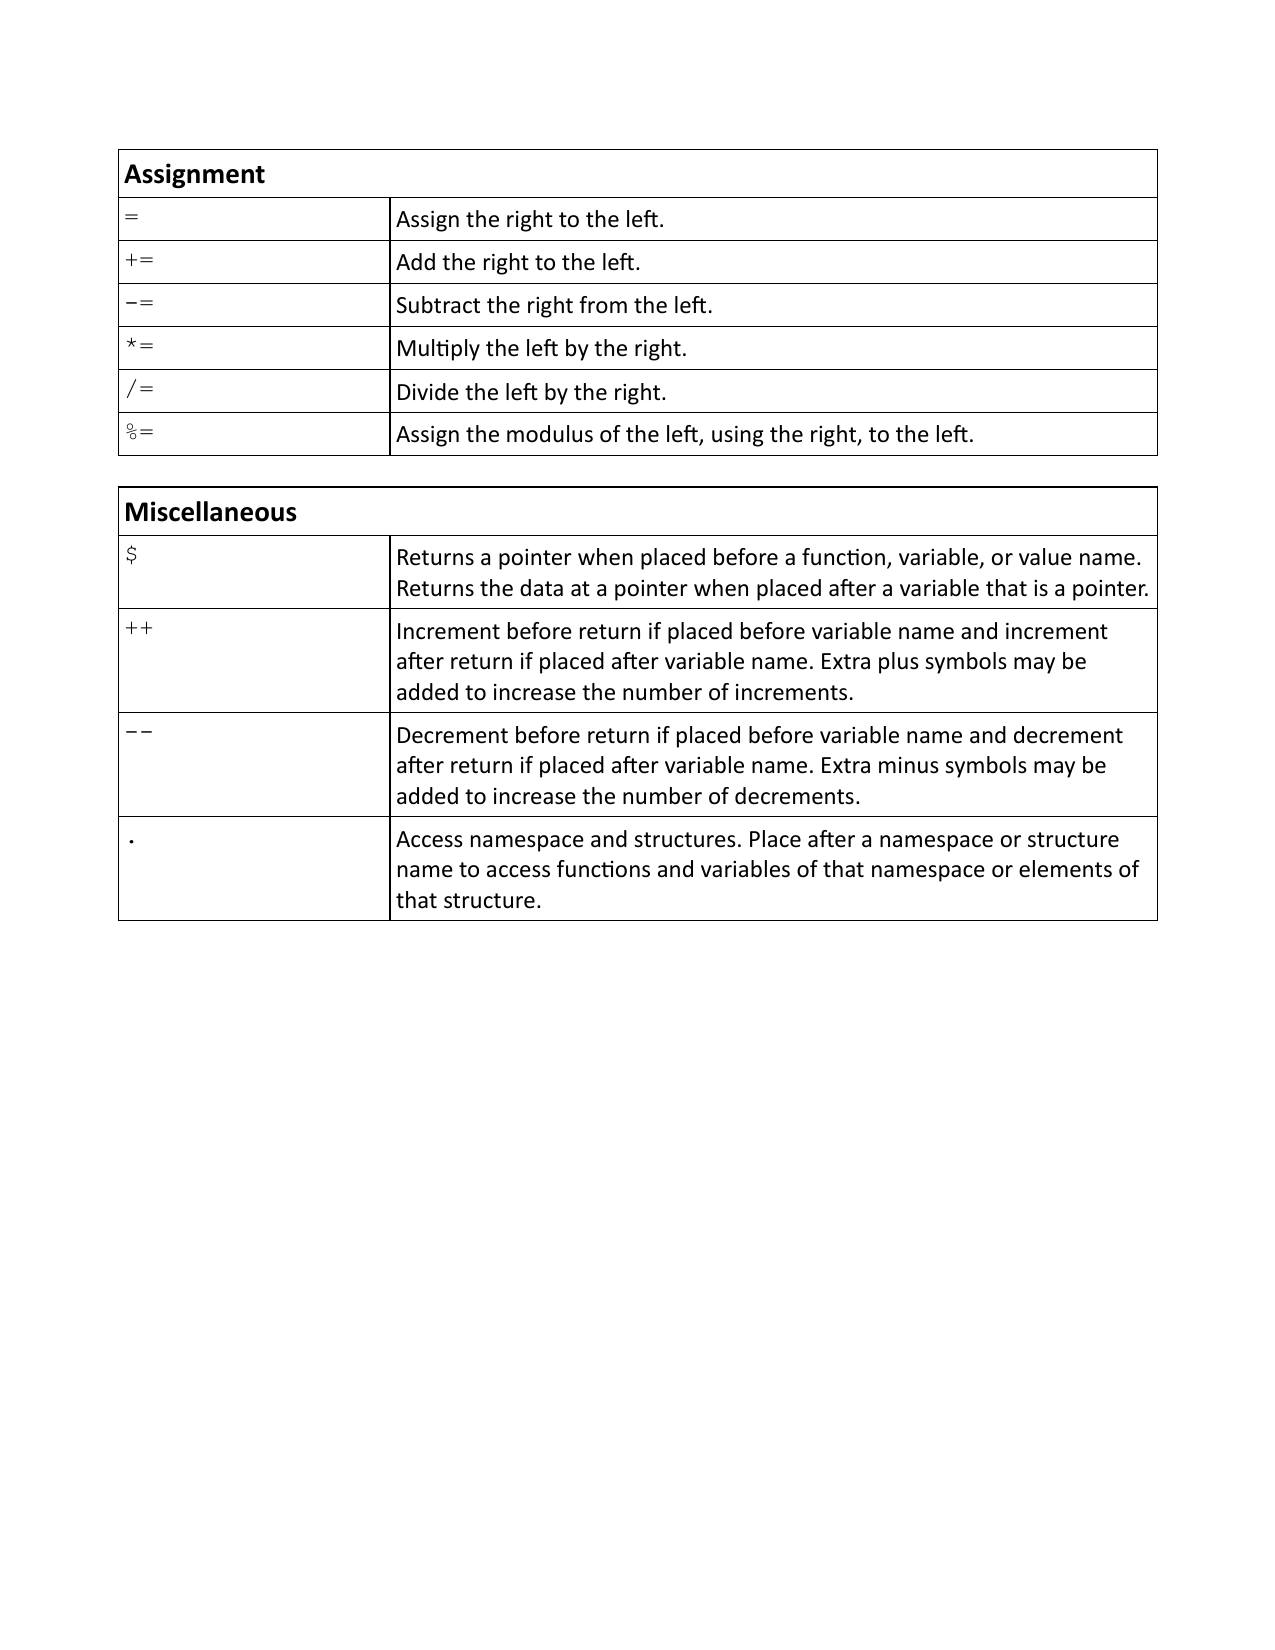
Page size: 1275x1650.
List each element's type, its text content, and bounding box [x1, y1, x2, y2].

table_cell Divide the left by the right. [391, 370, 1157, 412]
table_cell /= [119, 370, 389, 412]
table_cell -= [119, 284, 389, 326]
table_cell -- [119, 713, 389, 816]
table_cell ++ [119, 609, 389, 712]
table_cell %= [119, 413, 389, 455]
table_cell . [119, 817, 389, 920]
table_cell $ [119, 536, 389, 608]
table_cell Returns a pointer when placed before a function, variable, or value name. Returns the data at a pointer when placed after a variable that is a pointer. [391, 536, 1157, 608]
table_cell Subtract the right from the left. [391, 284, 1157, 326]
table_cell Decrement before return if placed before variable name and decrement after return if placed after variable name. Extra minus symbols may be added to increase the number of decrements. [391, 713, 1157, 816]
table_cell Increment before return if placed before variable name and increment after return if placed after variable name. Extra plus symbols may be added to increase the number of increments. [391, 609, 1157, 712]
table_cell = [119, 198, 389, 240]
table_cell Add the right to the left. [391, 241, 1157, 283]
table_cell Multiply the left by the right. [391, 327, 1157, 369]
table_cell *= [119, 327, 389, 369]
table_header Assignment [119, 150, 1157, 197]
table_cell Assign the modulus of the left, using the right, to the left. [391, 413, 1157, 455]
table_cell += [119, 241, 389, 283]
table_header Miscellaneous [119, 488, 1157, 534]
table_cell Assign the right to the left. [391, 198, 1157, 240]
table_cell Access namespace and structures. Place after a namespace or structure name to access functions and variables of that namespace or elements of that structure. [391, 817, 1157, 920]
